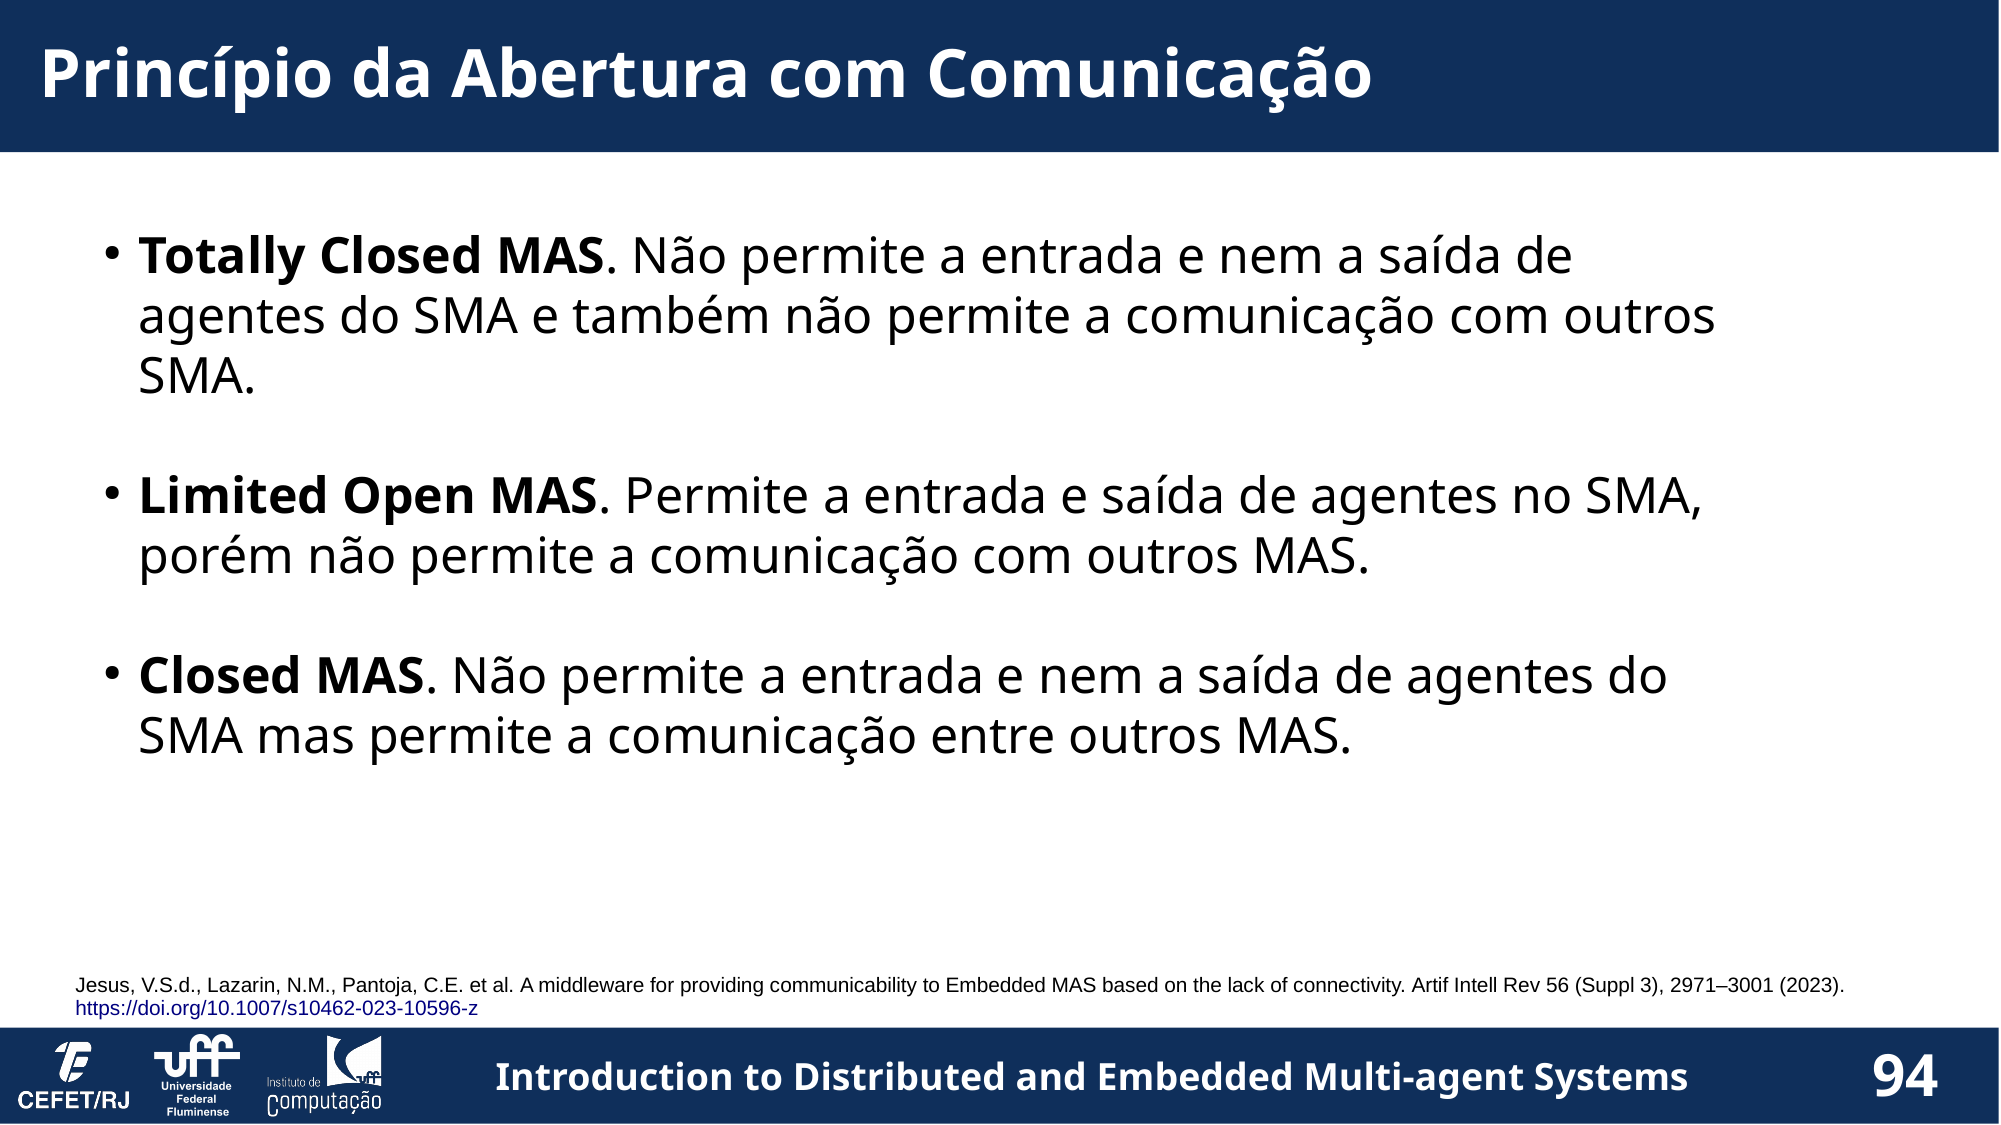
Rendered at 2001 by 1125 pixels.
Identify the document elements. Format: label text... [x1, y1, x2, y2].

text_box Jesus, V.S.d., Lazarin, N.M., Pantoja, C.E. et al. A middleware for providing communicability to Embedded MAS based on the lack of connectivity. Artif Intell Rev 56 (Suppl 3), 2971–3001 (2023). https://doi.org/10.1007/s10462-023-10596-z [60, 966, 1861, 1028]
picture [153, 1033, 241, 1121]
text_box Princípio da Abertura com Comunicação [25, 23, 1999, 119]
text_box Totally Closed MAS. Não permite a entrada e nem a saída de agentes do SMA e também não permite a comunicação com outros SMA. Limited Open MAS. Permite a entrada e saída de agentes no SMA, porém não permite a comunicação com outros MAS. Closed MAS. Não permite a entrada e nem a saída de agentes do SMA mas permite a comunicação entre outros MAS. [88, 216, 1772, 892]
picture [18, 1021, 129, 1125]
picture [265, 1033, 383, 1117]
